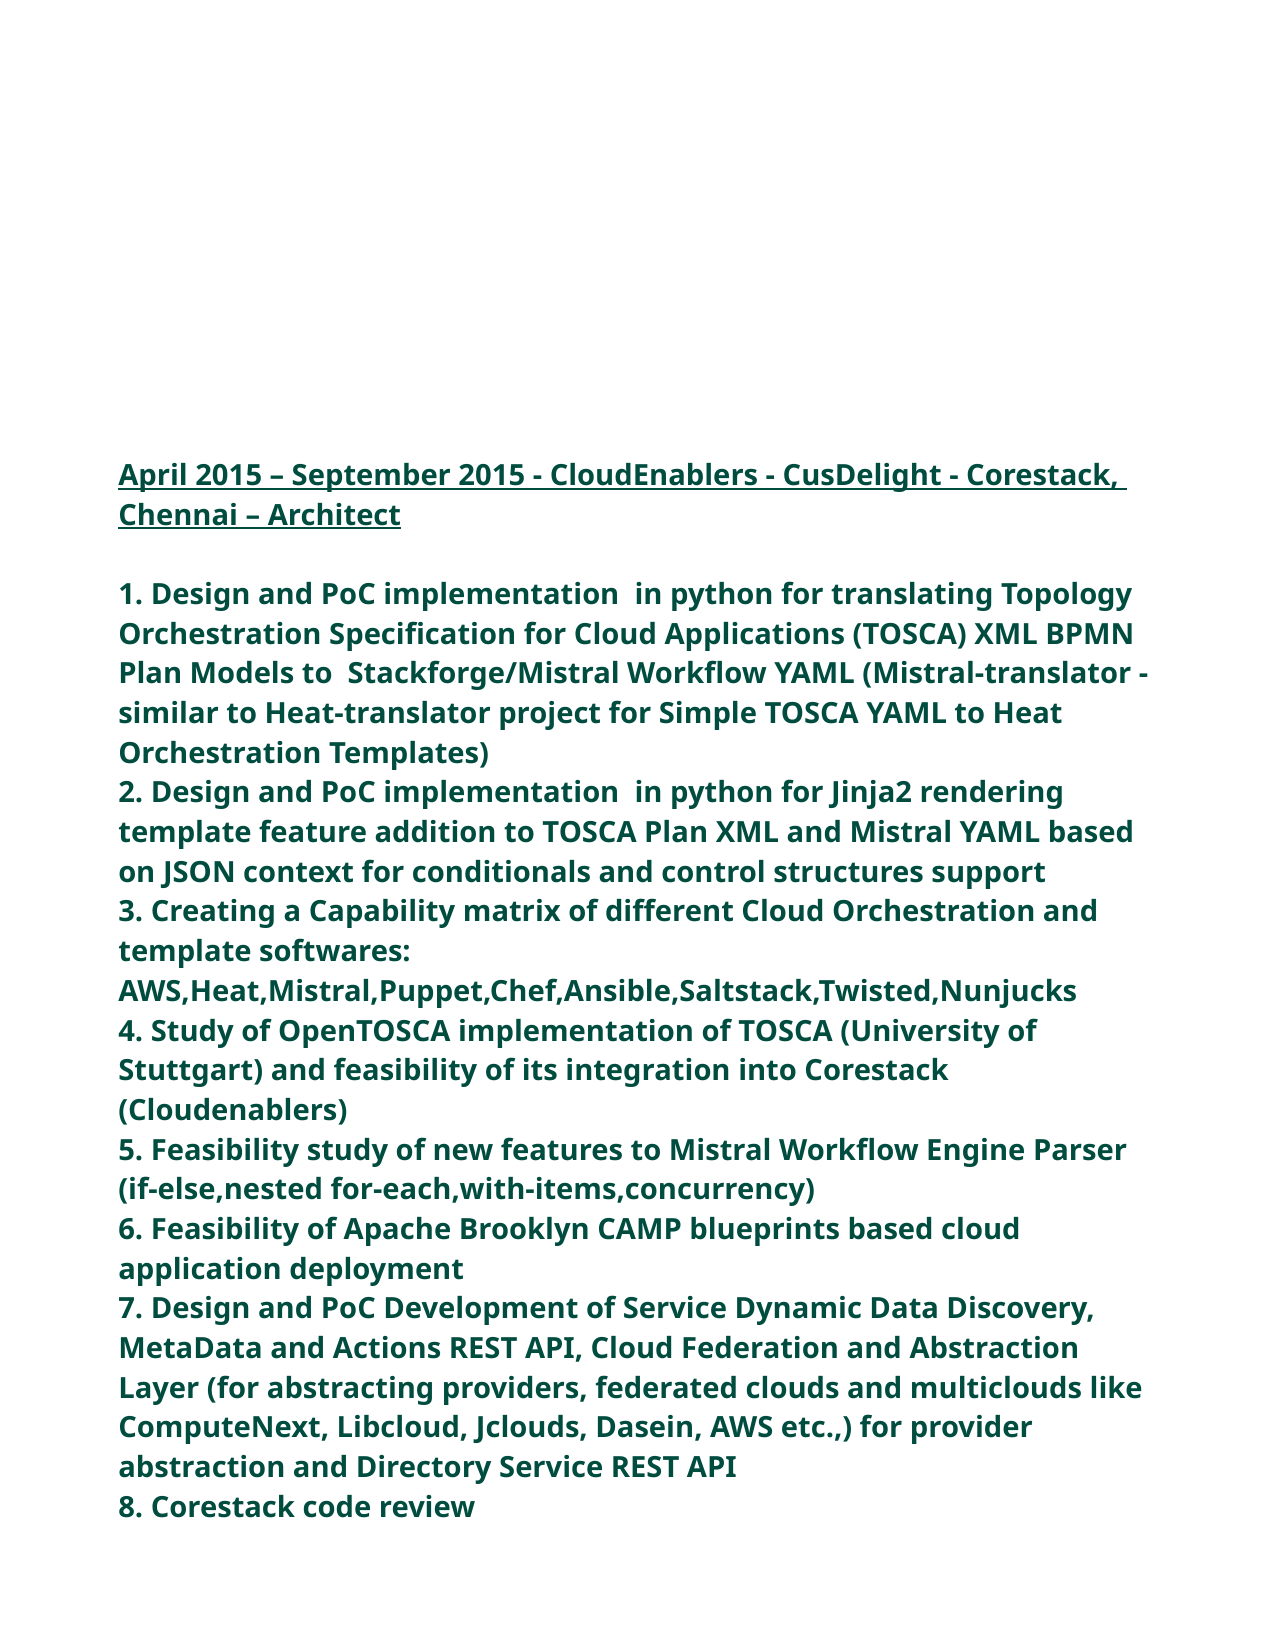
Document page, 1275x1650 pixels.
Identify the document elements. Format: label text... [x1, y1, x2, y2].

text 4. Study of OpenTOSCA implementation of TOSCA (University of Stuttgart) and feasibility of its integration into Corestack (Cloudenablers) [118, 1010, 1157, 1129]
text April 2015 – September 2015 - CloudEnablers - CusDelight - Corestack, Chennai – Architect [118, 454, 1157, 533]
text 2. Design and PoC implementation in python for Jinja2 rendering template feature addition to TOSCA Plan XML and Mistral YAML based on JSON context for conditionals and control structures support [118, 772, 1157, 891]
text 7. Design and PoC Development of Service Dynamic Data Discovery, MetaData and Actions REST API, Cloud Federation and Abstraction Layer (for abstracting providers, federated clouds and multiclouds like ComputeNext, Libcloud, Jclouds, Dasein, AWS etc.,) for provider abstraction and Directory Service REST API [118, 1288, 1157, 1486]
text 1. Design and PoC implementation in python for translating Topology Orchestration Specification for Cloud Applications (TOSCA) XML BPMN Plan Models to Stackforge/Mistral Workflow YAML (Mistral-translator - similar to Heat-translator project for Simple TOSCA YAML to Heat Orchestration Templates) [118, 573, 1157, 772]
text 5. Feasibility study of new features to Mistral Workflow Engine Parser (if-else,nested for-each,with-items,concurrency) [118, 1129, 1157, 1208]
text 3. Creating a Capability matrix of different Cloud Orchestration and template softwares: AWS,Heat,Mistral,Puppet,Chef,Ansible,Saltstack,Twisted,Nunjucks [118, 891, 1157, 1010]
text 8. Corestack code review [118, 1486, 1157, 1526]
text 6. Feasibility of Apache Brooklyn CAMP blueprints based cloud application deployment [118, 1208, 1157, 1288]
